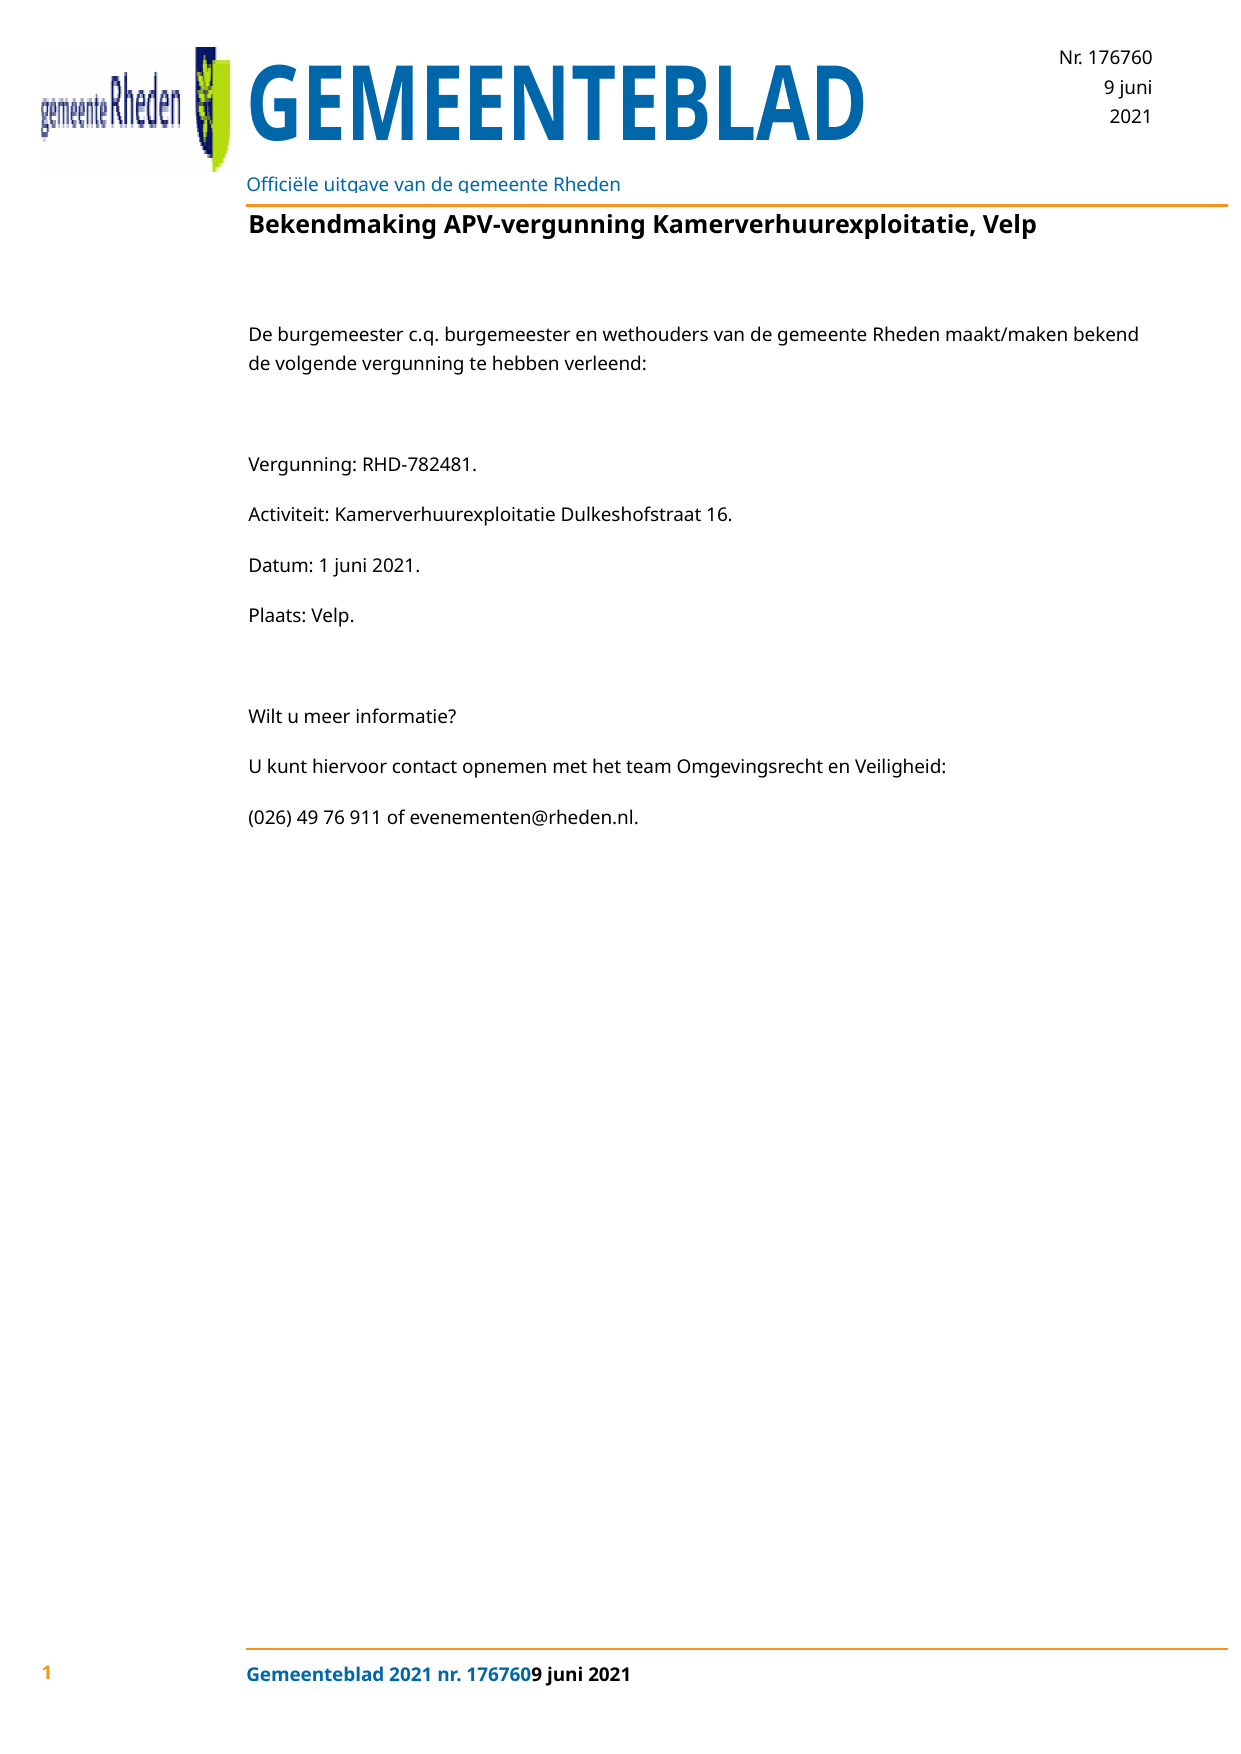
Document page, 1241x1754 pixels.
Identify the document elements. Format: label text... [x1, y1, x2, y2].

text De burgemeester c.q. burgemeester en wethouders van de gemeente Rheden maakt/maken bekend de volgende vergunning te hebben verleend: [248, 321, 1152, 376]
picture [41, 47, 231, 172]
text (026) 49 76 911 of evenementen@rheden.nl. [248, 804, 1152, 830]
text Vergunning: RHD-782481. [248, 451, 1152, 477]
text U kunt hiervoor contact opnemen met het team Omgevingsrecht en Veiligheid: [248, 754, 1152, 779]
text Bekendmaking APV-vergunning Kamerverhuurexploitatie, Velp [248, 207, 1152, 241]
text Datum: 1 juni 2021. [248, 552, 1152, 578]
text Wilt u meer informatie? [248, 703, 1152, 729]
text Plaats: Velp. [248, 602, 1152, 628]
text Activiteit: Kamerverhuurexploitatie Dulkeshofstraat 16. [248, 502, 1152, 527]
